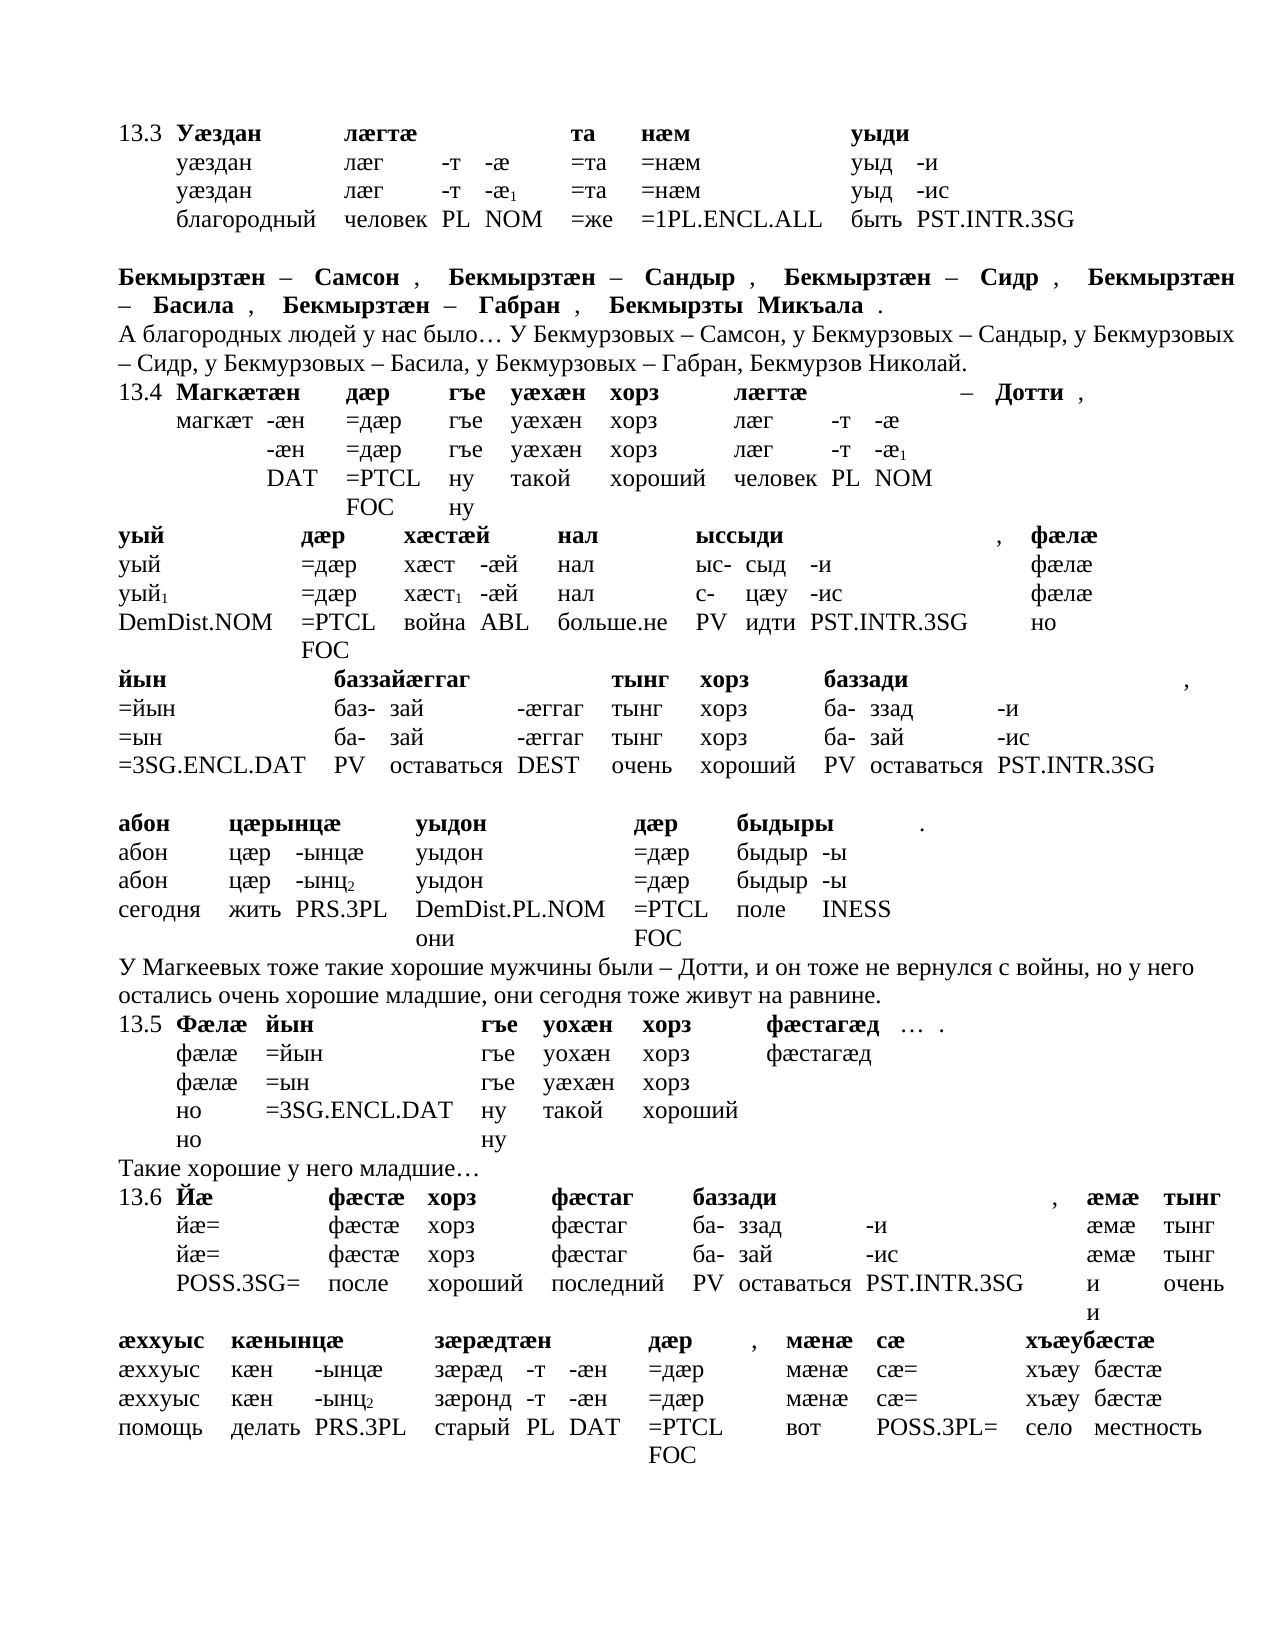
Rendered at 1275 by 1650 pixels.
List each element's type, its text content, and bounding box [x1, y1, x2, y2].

text PV [824, 751, 856, 779]
text местность [1094, 1412, 1202, 1441]
text NOM [874, 463, 933, 492]
text =нæм [641, 176, 823, 204]
text -ынц2 [295, 866, 388, 894]
text лæг [344, 176, 428, 204]
text кæн [231, 1383, 301, 1412]
text Сандыр [644, 262, 735, 291]
text цæрынцæ [228, 808, 402, 837]
text хорз [427, 1182, 537, 1211]
text =та [571, 147, 613, 176]
text -æй [480, 549, 530, 578]
text хороший [610, 463, 706, 492]
text уæхæн [510, 406, 582, 434]
text PRS.3PL [295, 894, 388, 923]
text -и [916, 147, 1075, 176]
text -æн [569, 1383, 620, 1412]
text ба- [333, 722, 376, 751]
text PST.INTR.3SG [997, 751, 1156, 779]
text , [574, 291, 595, 319]
text но [176, 1096, 238, 1124]
text после [328, 1268, 400, 1297]
text ба- [692, 1211, 724, 1239]
text зæронд [434, 1383, 512, 1412]
text 13.5 [118, 1009, 162, 1038]
text PL [526, 1412, 555, 1441]
text хорз [700, 722, 796, 751]
text =дæр [633, 866, 709, 894]
text , [413, 262, 434, 291]
text гъе [481, 1067, 515, 1096]
text делать [231, 1412, 301, 1441]
text уыдон [415, 866, 606, 894]
text =ын [265, 1067, 453, 1096]
text =та [571, 176, 613, 204]
text очень [611, 751, 672, 779]
text =дæр [633, 837, 709, 866]
text дæр [301, 521, 390, 549]
text -и [810, 549, 968, 578]
text -æггаг [517, 722, 584, 751]
text =дæр [346, 434, 421, 463]
text нал [557, 521, 682, 549]
text -æ1 [484, 176, 543, 204]
text æмæ [1086, 1182, 1149, 1211]
text Габран [478, 291, 560, 319]
text А благородных людей у нас было… У Бекмурзовых – Самсон, у Бекмурзовых – Сандыр, у Бекмурзовых – Сидр, у Бекмурзовых – Басила, у Бекмурзовых – Габран, Бекмурзов Николай. [118, 319, 1249, 377]
text Йæ [176, 1182, 314, 1211]
text FOC [633, 923, 723, 952]
text человек [734, 463, 817, 492]
text 13.3 [118, 118, 162, 147]
text Уæздан [176, 118, 330, 147]
text Бекмырзтæн [283, 291, 430, 319]
text гъе [448, 406, 483, 434]
text – [279, 262, 300, 291]
text Бекмырзтæн [1088, 262, 1235, 291]
text -ы [822, 866, 891, 894]
text хорз [700, 693, 796, 722]
text DAT [266, 463, 318, 492]
text – [444, 291, 465, 319]
text -æй [480, 578, 530, 607]
text дæр [648, 1326, 737, 1354]
text лæг [344, 147, 428, 176]
text жить [228, 894, 282, 923]
text магкæт [176, 406, 253, 434]
text =же [571, 204, 613, 233]
text фæстаг [551, 1211, 664, 1239]
text ззад [870, 693, 983, 722]
text Фæлæ [176, 1009, 252, 1038]
text уыд [851, 176, 903, 204]
text ну [448, 492, 497, 521]
text йын [118, 664, 320, 693]
text кæн [231, 1354, 301, 1383]
text нал [557, 549, 668, 578]
text йын [265, 1009, 467, 1038]
text мæнæ [786, 1326, 862, 1354]
text DemDist.PL.NOM [415, 894, 606, 923]
text такой [510, 463, 582, 492]
text æххуыс [118, 1383, 203, 1412]
text человек [344, 204, 428, 233]
text зæрæдтæн [434, 1326, 634, 1354]
text уый [118, 549, 273, 578]
text хорз [427, 1211, 523, 1239]
text æмæ [1086, 1239, 1136, 1268]
text ABL [480, 607, 530, 636]
text -ынцæ [314, 1354, 407, 1383]
text хæстæй [404, 521, 544, 549]
text йæ= [176, 1239, 300, 1268]
text – [960, 377, 981, 406]
text Микъала [757, 291, 863, 319]
text , [996, 521, 1017, 549]
text но [1031, 607, 1093, 636]
text хъæу [1025, 1354, 1080, 1383]
text У Магкеевых тоже такие хорошие мужчины были – Дотти, и он тоже не вернулся с войны, но у него остались очень хорошие младшие, они сегодня тоже живут на равнине. [118, 952, 1249, 1009]
text PST.INTR.3SG [916, 204, 1075, 233]
text NOM [484, 204, 543, 233]
text лæгтæ [344, 118, 557, 147]
text ну [481, 1124, 529, 1153]
text -т [831, 406, 861, 434]
text 13.6 [118, 1182, 162, 1211]
text Дотти [995, 377, 1064, 406]
text æмæ [1086, 1211, 1136, 1239]
text оставаться [738, 1268, 852, 1297]
text -æн [266, 434, 318, 463]
text фæлæ [1031, 549, 1093, 578]
text Басила [153, 291, 234, 319]
text хороший [642, 1096, 738, 1124]
text хорз [610, 434, 706, 463]
text бæстæ [1094, 1383, 1202, 1412]
text цæр [228, 837, 282, 866]
text ба- [824, 722, 856, 751]
text фæстагæд [766, 1009, 886, 1038]
text уыди [851, 118, 1089, 147]
text =PTCL [346, 463, 421, 492]
text æххуыс [118, 1354, 203, 1383]
text =дæр [301, 549, 376, 578]
text PL [831, 463, 861, 492]
text тынг [1163, 1182, 1238, 1211]
text хороший [700, 751, 796, 779]
text и [1086, 1268, 1136, 1297]
text быть [851, 204, 903, 233]
text фæлæ [176, 1038, 238, 1067]
text бæстæ [1094, 1354, 1202, 1383]
text , [248, 291, 269, 319]
text -и [866, 1211, 1024, 1239]
text нæм [641, 118, 837, 147]
text баз- [333, 693, 376, 722]
text -т [831, 434, 861, 463]
text хорз [610, 406, 706, 434]
text 13.4 [118, 377, 162, 406]
text фæлæ [1031, 521, 1107, 549]
text -æ [874, 406, 933, 434]
text ззад [738, 1211, 852, 1239]
text баззади [692, 1182, 1038, 1211]
text уыд [851, 147, 903, 176]
text дæр [346, 377, 435, 406]
text =3SG.ENCL.DAT [265, 1096, 453, 1124]
text оставаться [870, 751, 983, 779]
text Бекмырзты [609, 291, 743, 319]
text больше.не [557, 607, 668, 636]
text но [176, 1124, 252, 1153]
text оставаться [389, 751, 503, 779]
text уæхæн [510, 434, 582, 463]
text тынг [611, 722, 672, 751]
text =дæр [301, 578, 376, 607]
text уохæн [543, 1038, 615, 1067]
text село [1025, 1412, 1080, 1441]
text PV [333, 751, 376, 779]
text -æ [484, 147, 543, 176]
text цæу [745, 578, 796, 607]
text уыдон [415, 837, 606, 866]
text -ис [810, 578, 968, 607]
text йæ= [176, 1211, 300, 1239]
text =PTCL [301, 607, 376, 636]
text фæстæ [328, 1182, 413, 1211]
text ба- [824, 693, 856, 722]
text ба- [692, 1239, 724, 1268]
text – [118, 291, 139, 319]
text уæздан [176, 176, 316, 204]
text вот [786, 1412, 848, 1441]
text уæхæн [543, 1067, 615, 1096]
text Сидр [980, 262, 1039, 291]
text благородный [176, 204, 316, 233]
text -ис [916, 176, 1075, 204]
text Бекмырзтæн [118, 262, 266, 291]
text нал [557, 578, 668, 607]
text =йын [118, 693, 306, 722]
text хæст1 [404, 578, 466, 607]
text хорз [642, 1009, 752, 1038]
text сæ= [876, 1354, 998, 1383]
text FOC [648, 1441, 737, 1469]
text они [415, 923, 620, 952]
text Такие хорошие у него младшие… [118, 1153, 1249, 1182]
text и [1086, 1297, 1149, 1326]
text Бекмырзтæн [448, 262, 596, 291]
text фæлæ [1031, 578, 1093, 607]
text ну [481, 1096, 515, 1124]
text абон [118, 866, 201, 894]
text -æ1 [874, 434, 933, 463]
text зай [738, 1239, 852, 1268]
text =PTCL [633, 894, 709, 923]
text мæнæ [786, 1354, 848, 1383]
text -т [526, 1354, 555, 1383]
text , [1183, 664, 1204, 693]
text тынг [1163, 1239, 1224, 1268]
text быдыр [736, 866, 808, 894]
text , [1053, 262, 1074, 291]
text лæг [734, 434, 817, 463]
text =3SG.ENCL.DAT [118, 751, 306, 779]
text =дæр [648, 1354, 723, 1383]
text PV [695, 607, 732, 636]
text -ы [822, 837, 891, 866]
text POSS.3PL= [876, 1412, 998, 1441]
text идти [745, 607, 796, 636]
text война [404, 607, 466, 636]
text … [899, 1009, 924, 1038]
text фæстæ [328, 1211, 400, 1239]
text хороший [427, 1268, 523, 1297]
text кæнынцæ [231, 1326, 421, 1354]
text =дæр [346, 406, 421, 434]
text мæнæ [786, 1383, 848, 1412]
text PST.INTR.3SG [810, 607, 968, 636]
text тынг [611, 664, 686, 693]
text хæст [404, 549, 466, 578]
text зæрæд [434, 1354, 512, 1383]
text , [1078, 377, 1099, 406]
text тынг [1163, 1211, 1224, 1239]
text поле [736, 894, 808, 923]
text -т [441, 176, 471, 204]
text хорз [642, 1067, 738, 1096]
text FOC [301, 636, 390, 664]
text æххуыс [118, 1326, 217, 1354]
text зай [389, 693, 503, 722]
text помощь [118, 1412, 203, 1441]
text зай [389, 722, 503, 751]
text сыд [745, 549, 796, 578]
text тынг [611, 693, 672, 722]
text уыдон [415, 808, 620, 837]
text , [749, 262, 770, 291]
text ну [448, 463, 483, 492]
text фæстæ [328, 1239, 400, 1268]
text =нæм [641, 147, 823, 176]
text уый [118, 521, 287, 549]
text PL [441, 204, 471, 233]
text =дæр [648, 1383, 723, 1412]
text -и [997, 693, 1156, 722]
text сегодня [118, 894, 201, 923]
text Самсон [314, 262, 400, 291]
text фæстаг [551, 1239, 664, 1268]
text . [938, 1009, 959, 1038]
text =1PL.ENCL.ALL [641, 204, 823, 233]
text фæстагæд [766, 1038, 872, 1067]
text -т [526, 1383, 555, 1412]
text =ын [118, 722, 306, 751]
text очень [1163, 1268, 1224, 1297]
text ыссыди [695, 521, 982, 549]
text -ис [866, 1239, 1024, 1268]
text с- [695, 578, 732, 607]
text уый1 [118, 578, 273, 607]
text PST.INTR.3SG [866, 1268, 1024, 1297]
text -ынцæ [295, 837, 388, 866]
text FOC [346, 492, 435, 521]
text баззади [824, 664, 1169, 693]
text INESS [822, 894, 891, 923]
text DEST [517, 751, 584, 779]
text -ис [997, 722, 1156, 751]
text – [945, 262, 966, 291]
text -т [441, 147, 471, 176]
text , [1052, 1182, 1073, 1211]
text =PTCL [648, 1412, 723, 1441]
text -ынц2 [314, 1383, 407, 1412]
text уæздан [176, 147, 316, 176]
text хорз [700, 664, 810, 693]
text – [609, 262, 631, 291]
text , [751, 1326, 772, 1354]
text -æн [569, 1354, 620, 1383]
text дæр [633, 808, 723, 837]
text =йын [265, 1038, 453, 1067]
text PV [692, 1268, 724, 1297]
text сæ [876, 1326, 1012, 1354]
text -æггаг [517, 693, 584, 722]
text абон [118, 837, 201, 866]
text POSS.3SG= [176, 1268, 300, 1297]
text хорз [427, 1239, 523, 1268]
text хъæу [1025, 1383, 1080, 1412]
text DemDist.NOM [118, 607, 273, 636]
text абон [118, 808, 215, 837]
text Бекмырзтæн [784, 262, 931, 291]
text быдыр [736, 837, 808, 866]
text хорз [610, 377, 720, 406]
text ыс- [695, 549, 732, 578]
text старый [434, 1412, 512, 1441]
text быдыры [736, 808, 905, 837]
text та [571, 118, 627, 147]
text . [919, 808, 940, 837]
text лæгтæ [734, 377, 947, 406]
text -æн [266, 406, 318, 434]
text уохæн [543, 1009, 628, 1038]
text гъе [448, 434, 483, 463]
text цæр [228, 866, 282, 894]
text уæхæн [510, 377, 596, 406]
text гъе [481, 1038, 515, 1067]
text сæ= [876, 1383, 998, 1412]
text последний [551, 1268, 664, 1297]
text лæг [734, 406, 817, 434]
text гъе [481, 1009, 529, 1038]
text DAT [569, 1412, 620, 1441]
text фæлæ [176, 1067, 238, 1096]
text . [877, 291, 898, 319]
text зай [870, 722, 983, 751]
text хорз [642, 1038, 738, 1067]
text баззайæггаг [333, 664, 598, 693]
text такой [543, 1096, 615, 1124]
text хъæубæстæ [1025, 1326, 1216, 1354]
text PRS.3PL [314, 1412, 407, 1441]
text фæстаг [551, 1182, 678, 1211]
text гъе [448, 377, 497, 406]
text Магкæтæн [176, 377, 332, 406]
